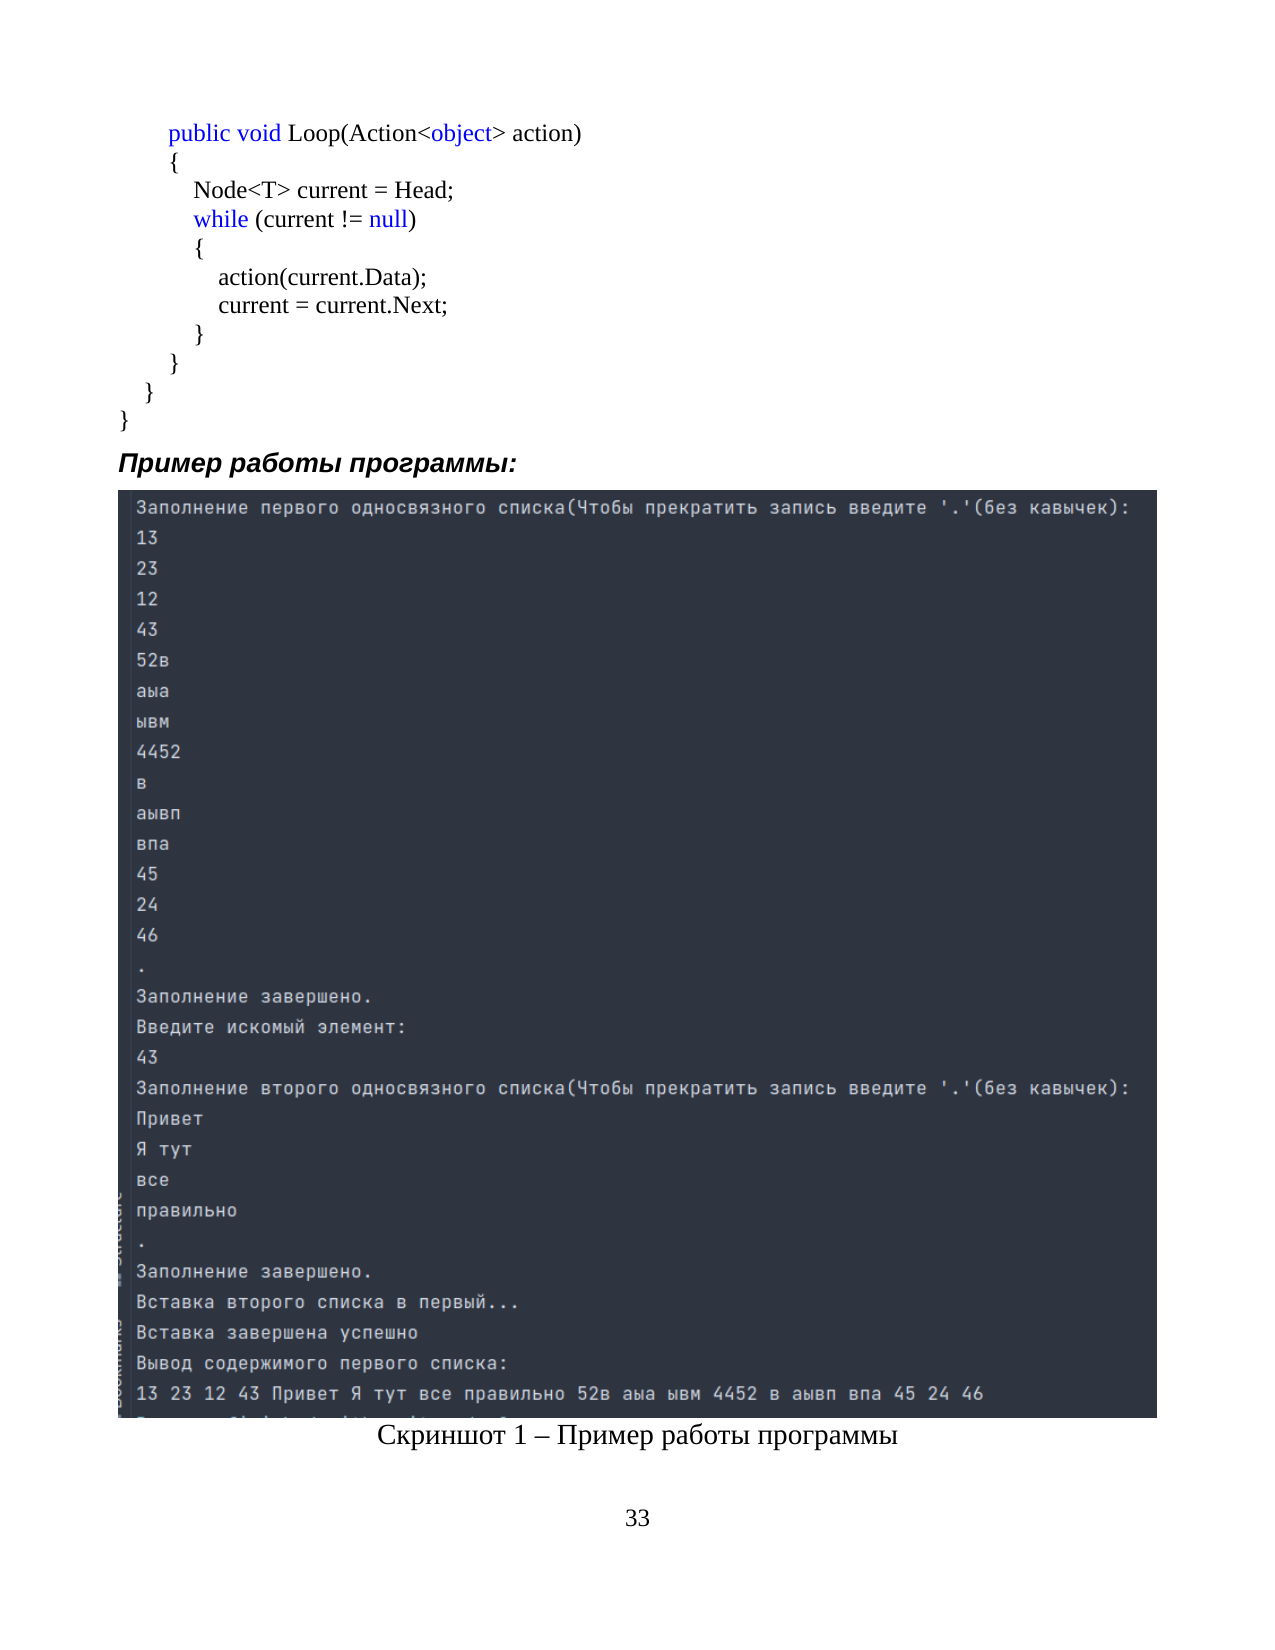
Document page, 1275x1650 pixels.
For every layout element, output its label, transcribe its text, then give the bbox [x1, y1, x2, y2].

picture [118, 490, 1157, 1418]
subtitle Пример работы программы: [118, 447, 1157, 478]
text Скриншот 1 – Пример работы программы [118, 1418, 1157, 1451]
text public void Loop(Action<object> action) { Node<T> current = Head; while (current != null) { action(current.Data); current = current.Next; } } } } [118, 118, 1157, 434]
